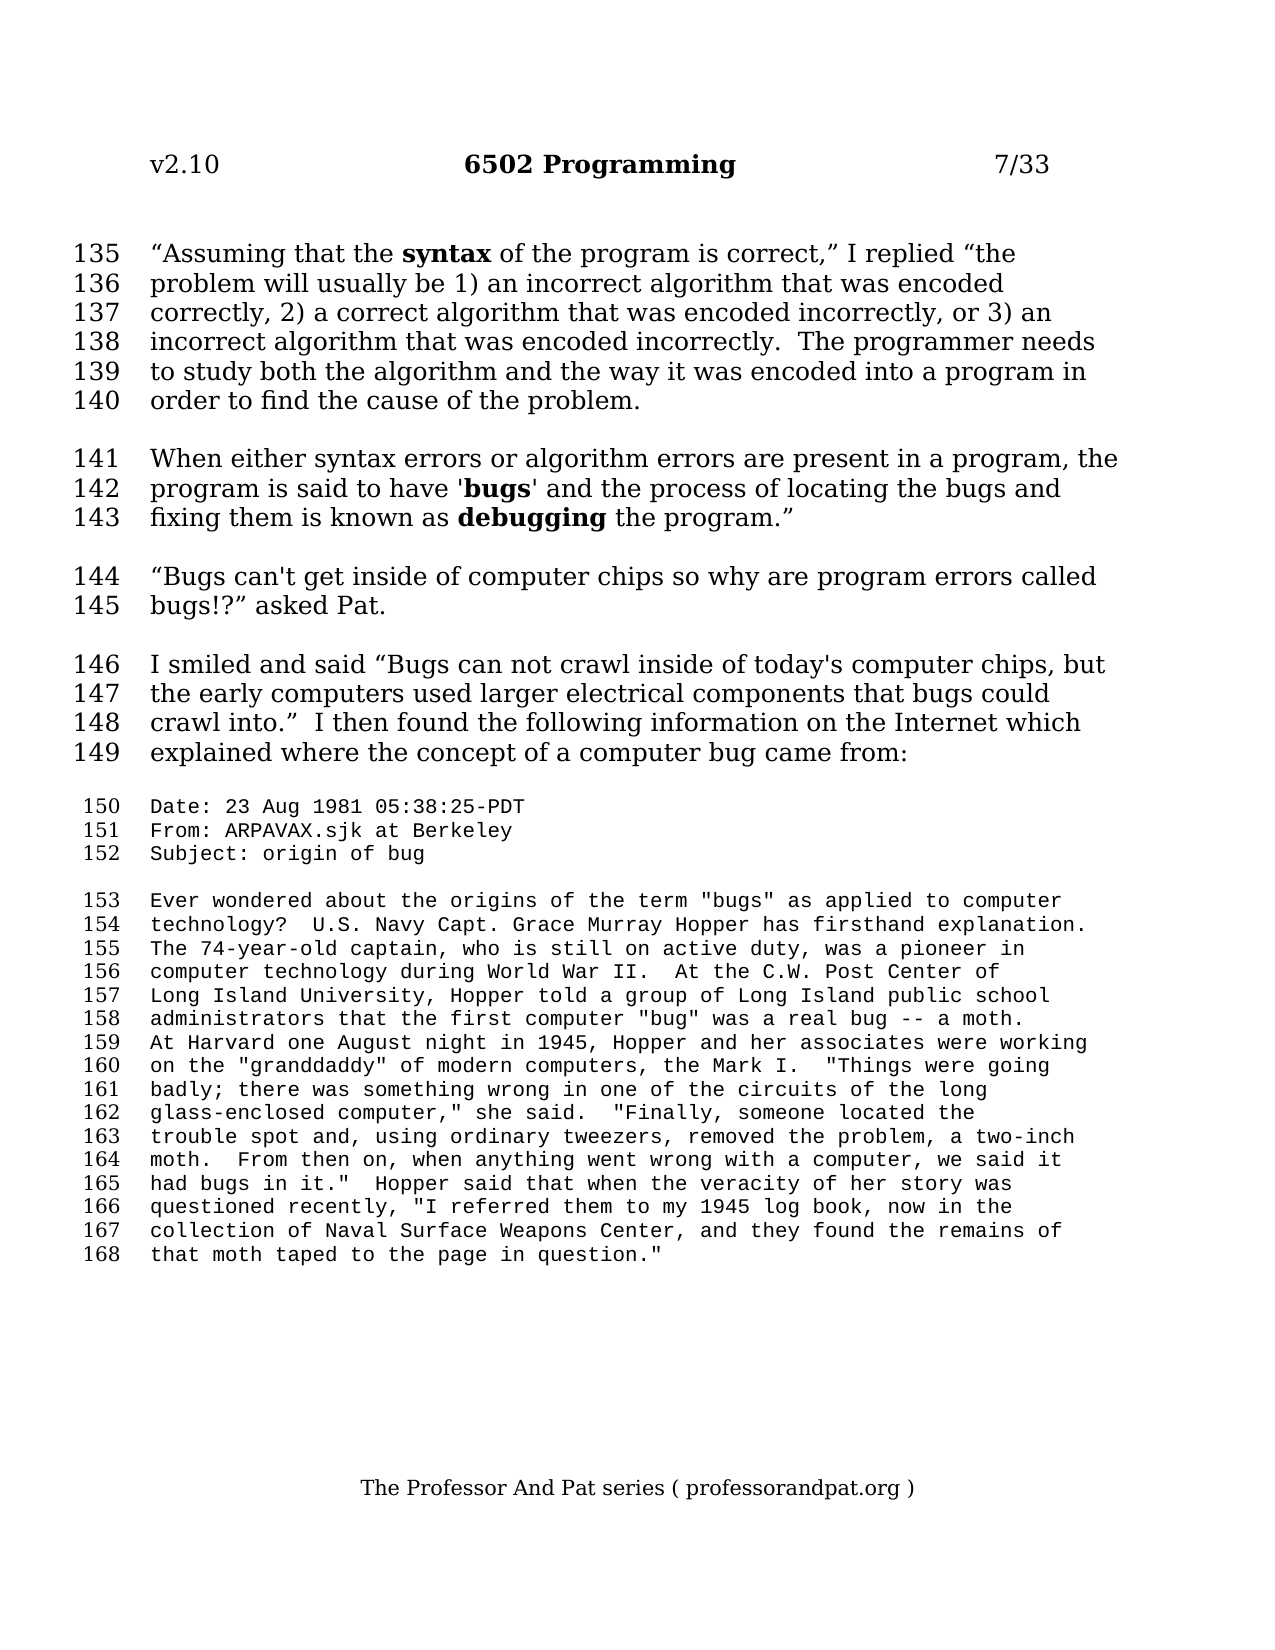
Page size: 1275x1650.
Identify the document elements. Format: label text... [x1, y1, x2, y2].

text had bugs in it." Hopper said that when the veracity of her story was [150, 1173, 1125, 1197]
text badly; there was something wrong in one of the circuits of the long [150, 1079, 1125, 1102]
text computer technology during World War II. At the C.W. Post Center of [150, 961, 1125, 985]
text Long Island University, Hopper told a group of Long Island public school [150, 985, 1125, 1008]
text that moth taped to the page in question." [150, 1244, 1125, 1267]
text moth. From then on, when anything went wrong with a computer, we said it [150, 1149, 1125, 1173]
text At Harvard one August night in 1945, Hopper and her associates were working [150, 1032, 1125, 1055]
text administrators that the first computer "bug" was a real bug -- a moth. [150, 1008, 1125, 1032]
text I smiled and said “Bugs can not crawl inside of today's computer chips, but the early computers used larger electrical components that bugs could crawl into.” I then found the following information on the Internet which explained where the concept of a computer bug came from: [150, 650, 1125, 767]
text When either syntax errors or algorithm errors are present in a program, the program is said to have 'bugs' and the process of locating the bugs and fixing them is known as debugging the program.” [150, 444, 1125, 533]
text “Bugs can't get inside of computer chips so why are program errors called bugs!?” asked Pat. [150, 562, 1125, 621]
text on the "granddaddy" of modern computers, the Mark I. "Things were going [150, 1055, 1125, 1079]
text trouble spot and, using ordinary tweezers, removed the problem, a two-inch [150, 1126, 1125, 1149]
text questioned recently, "I referred them to my 1945 log book, now in the [150, 1197, 1125, 1220]
text Date: 23 Aug 1981 05:38:25-PDT [150, 796, 1125, 820]
text glass-enclosed computer," she said. "Finally, someone located the [150, 1102, 1125, 1126]
text “Assuming that the syntax of the program is correct,” I replied “the problem will usually be 1) an incorrect algorithm that was encoded correctly, 2) a correct algorithm that was encoded incorrectly, or 3) an incorrect algorithm that was encoded incorrectly. The programmer needs to study both the algorithm and the way it was encoded into a program in order to find the cause of the problem. [150, 239, 1125, 415]
text From: ARPAVAX.sjk at Berkeley [150, 820, 1125, 843]
text The 74-year-old captain, who is still on active duty, was a pioneer in [150, 938, 1125, 961]
text collection of Naval Surface Weapons Center, and they found the remains of [150, 1220, 1125, 1244]
text Subject: origin of bug [150, 843, 1125, 867]
text Ever wondered about the origins of the term "bugs" as applied to computer technology? U.S. Navy Capt. Grace Murray Hopper has firsthand explanation. [150, 891, 1125, 938]
